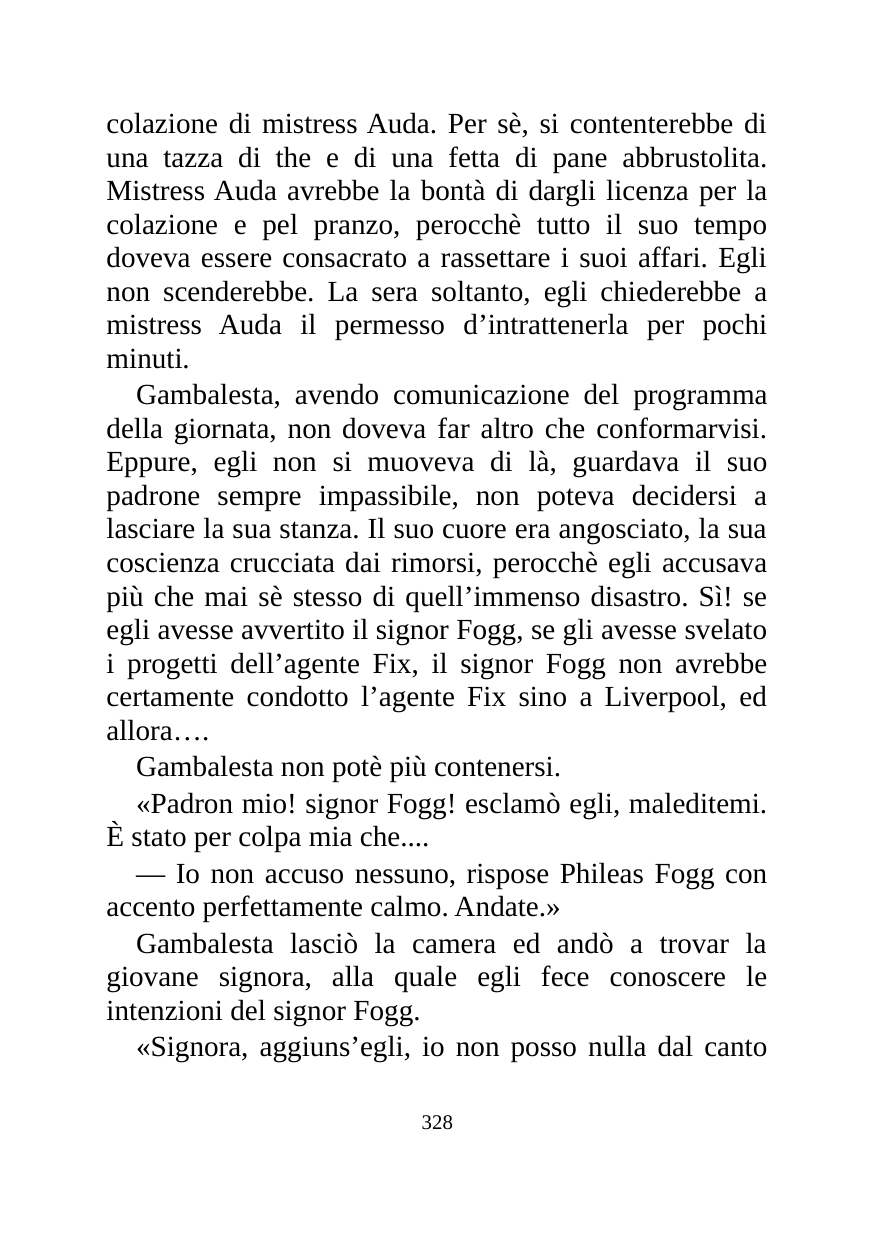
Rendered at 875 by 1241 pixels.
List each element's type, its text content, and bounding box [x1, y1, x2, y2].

text «Padron mio! signor Fogg! esclamò egli, maleditemi. È stato per colpa mia che.... [106, 786, 768, 853]
text Gambalesta, avendo comunicazione del programma della giornata, non doveva far altro che conformarvisi. Eppure, egli non si muoveva di là, guardava il suo padrone sempre impassibile, non poteva decidersi a lasciare la sua stanza. Il suo cuore era angosciato, la sua coscienza crucciata dai rimorsi, perocchè egli accusava più che mai sè stesso di quell’immenso disastro. Sì! se egli avesse avvertito il signor Fogg, se gli avesse svelato i progetti dell’agente Fix, il signor Fogg non avrebbe certamente condotto l’agente Fix sino a Liverpool, ed allora…. [106, 377, 768, 746]
text Gambalesta lasciò la camera ed andò a trovar la giovane signora, alla quale egli fece conoscere le intenzioni del signor Fogg. [106, 926, 768, 1026]
text Gambalesta non potè più contenersi. [106, 749, 768, 783]
text colazione di mistress Auda. Per sè, si contenterebbe di una tazza di the e di una fetta di pane abbrustolita. Mistress Auda avrebbe la bontà di dargli licenza per la colazione e pel pranzo, perocchè tutto il suo tempo doveva essere consacrato a rassettare i suoi affari. Egli non scenderebbe. La sera soltanto, egli chiederebbe a mistress Auda il permesso d’intrattenerla per pochi minuti. [106, 106, 768, 374]
text «Signora, aggiuns’egli, io non posso nulla dal canto [106, 1029, 768, 1063]
text — Io non accuso nessuno, rispose Phileas Fogg con accento perfettamente calmo. Andate.» [106, 856, 768, 923]
